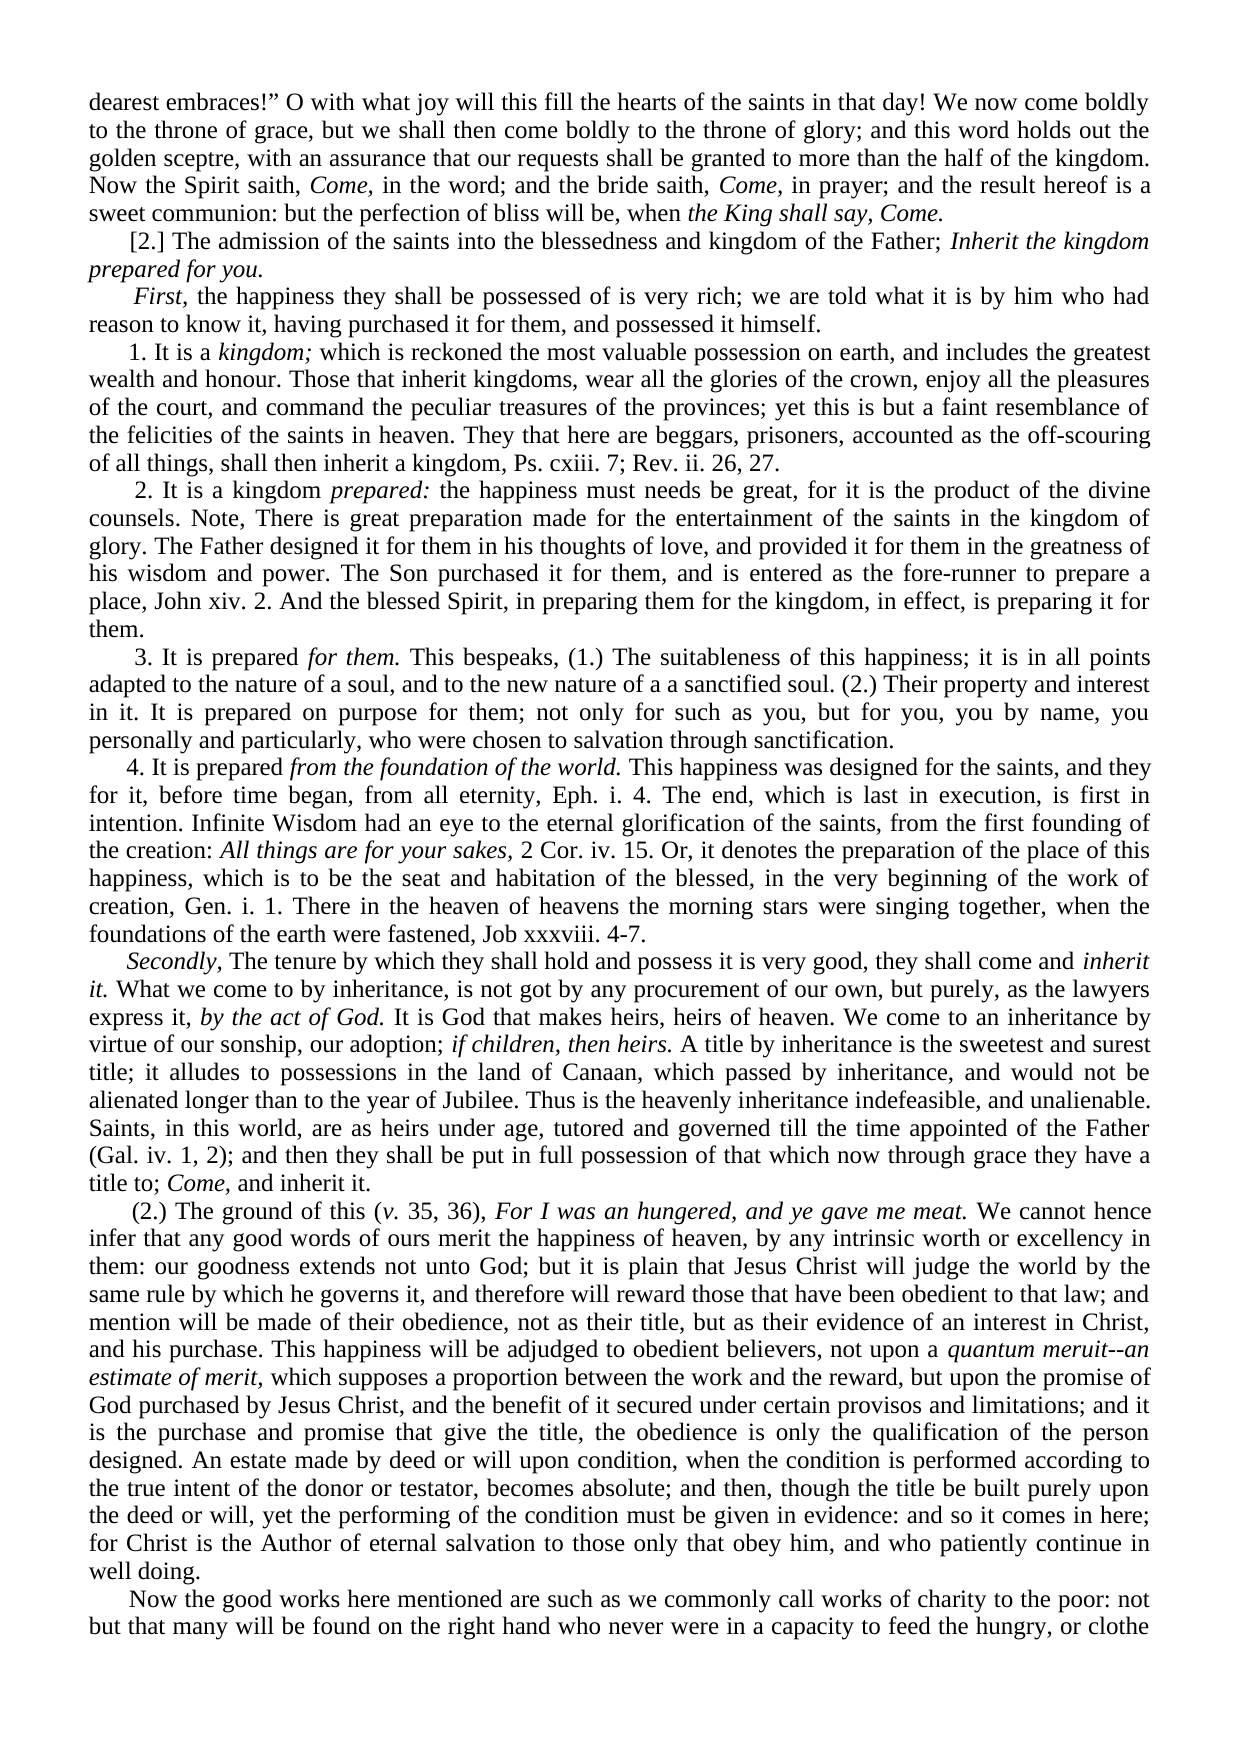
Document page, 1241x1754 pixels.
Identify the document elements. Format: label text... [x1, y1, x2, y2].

text [2.] The admission of the saints into the blessedness and kingdom of the Father; Inherit the kingdom prepared for you. [88, 227, 1152, 282]
text 3. It is prepared for them. This bespeaks, (1.) The suitableness of this happiness; it is in all points adapted to the nature of a soul, and to the new nature of a a sanctified soul. (2.) Their property and interest in it. It is prepared on purpose for them; not only for such as you, but for you, you by name, you personally and particularly, who were chosen to salvation through sanctification. [88, 643, 1152, 753]
text (2.) The ground of this (v. 35, 36), For I was an hungered, and ye gave me meat. We cannot hence infer that any good words of ours merit the happiness of heaven, by any intrinsic worth or excellency in them: our goodness extends not unto God; but it is plain that Jesus Christ will judge the world by the same rule by which he governs it, and therefore will reward those that have been obedient to that law; and mention will be made of their obedience, not as their title, but as their evidence of an interest in Christ, and his purchase. This happiness will be adjudged to obedient believers, not upon a quantum meruit--an estimate of merit, which supposes a proportion between the work and the reward, but upon the promise of God purchased by Jesus Christ, and the benefit of it secured under certain provisos and limitations; and it is the purchase and promise that give the title, the obedience is only the qualification of the person designed. An estate made by deed or will upon condition, when the condition is performed according to the true intent of the donor or testator, becomes absolute; and then, though the title be built purely upon the deed or will, yet the performing of the condition must be given in evidence: and so it comes in here; for Christ is the Author of eternal salvation to those only that obey him, and who patiently continue in well doing. [88, 1197, 1152, 1585]
text 1. It is a kingdom; which is reckoned the most valuable possession on earth, and includes the greatest wealth and honour. Those that inherit kingdoms, wear all the glories of the crown, enjoy all the pleasures of the court, and command the peculiar treasures of the provinces; yet this is but a faint resemblance of the felicities of the saints in heaven. They that here are beggars, prisoners, accounted as the off-scouring of all things, shall then inherit a kingdom, Ps. cxiii. 7; Rev. ii. 26, 27. [88, 338, 1152, 476]
text Secondly, The tenure by which they shall hold and possess it is very good, they shall come and inherit it. What we come to by inheritance, is not got by any procurement of our own, but purely, as the lawyers express it, by the act of God. It is God that makes heirs, heirs of heaven. We come to an inheritance by virtue of our sonship, our adoption; if children, then heirs. A title by inheritance is the sweetest and surest title; it alludes to possessions in the land of Canaan, which passed by inheritance, and would not be alienated longer than to the year of Jubilee. Thus is the heavenly inheritance indefeasible, and unalienable. Saints, in this world, are as heirs under age, tutored and governed till the time appointed of the Father (Gal. iv. 1, 2); and then they shall be put in full possession of that which now through grace they have a title to; Come, and inherit it. [88, 947, 1152, 1197]
text dearest embraces!” O with what joy will this fill the hearts of the saints in that day! We now come boldly to the throne of grace, but we shall then come boldly to the throne of glory; and this word holds out the golden sceptre, with an assurance that our requests shall be granted to more than the half of the kingdom. Now the Spirit saith, Come, in the word; and the bride saith, Come, in prayer; and the result hereof is a sweet communion: but the perfection of bliss will be, when the King shall say, Come. [88, 88, 1152, 227]
text Now the good works here mentioned are such as we commonly call works of charity to the poor: not but that many will be found on the right hand who never were in a capacity to feed the hungry, or clothe [88, 1585, 1152, 1640]
text 4. It is prepared from the foundation of the world. This happiness was designed for the saints, and they for it, before time began, from all eternity, Eph. i. 4. The end, which is last in execution, is first in intention. Infinite Wisdom had an eye to the eternal glorification of the saints, from the first founding of the creation: All things are for your sakes, 2 Cor. iv. 15. Or, it denotes the preparation of the place of this happiness, which is to be the seat and habitation of the blessed, in the very beginning of the work of creation, Gen. i. 1. There in the heaven of heavens the morning stars were singing together, when the foundations of the earth were fastened, Job xxxviii. 4-7. [88, 753, 1152, 947]
text First, the happiness they shall be possessed of is very rich; we are told what it is by him who had reason to know it, having purchased it for them, and possessed it himself. [88, 282, 1152, 338]
text 2. It is a kingdom prepared: the happiness must needs be great, for it is the product of the divine counsels. Note, There is great preparation made for the entertainment of the saints in the kingdom of glory. The Father designed it for them in his thoughts of love, and provided it for them in the greatness of his wisdom and power. The Son purchased it for them, and is entered as the fore-runner to prepare a place, John xiv. 2. And the blessed Spirit, in preparing them for the kingdom, in effect, is preparing it for them. [88, 476, 1152, 643]
